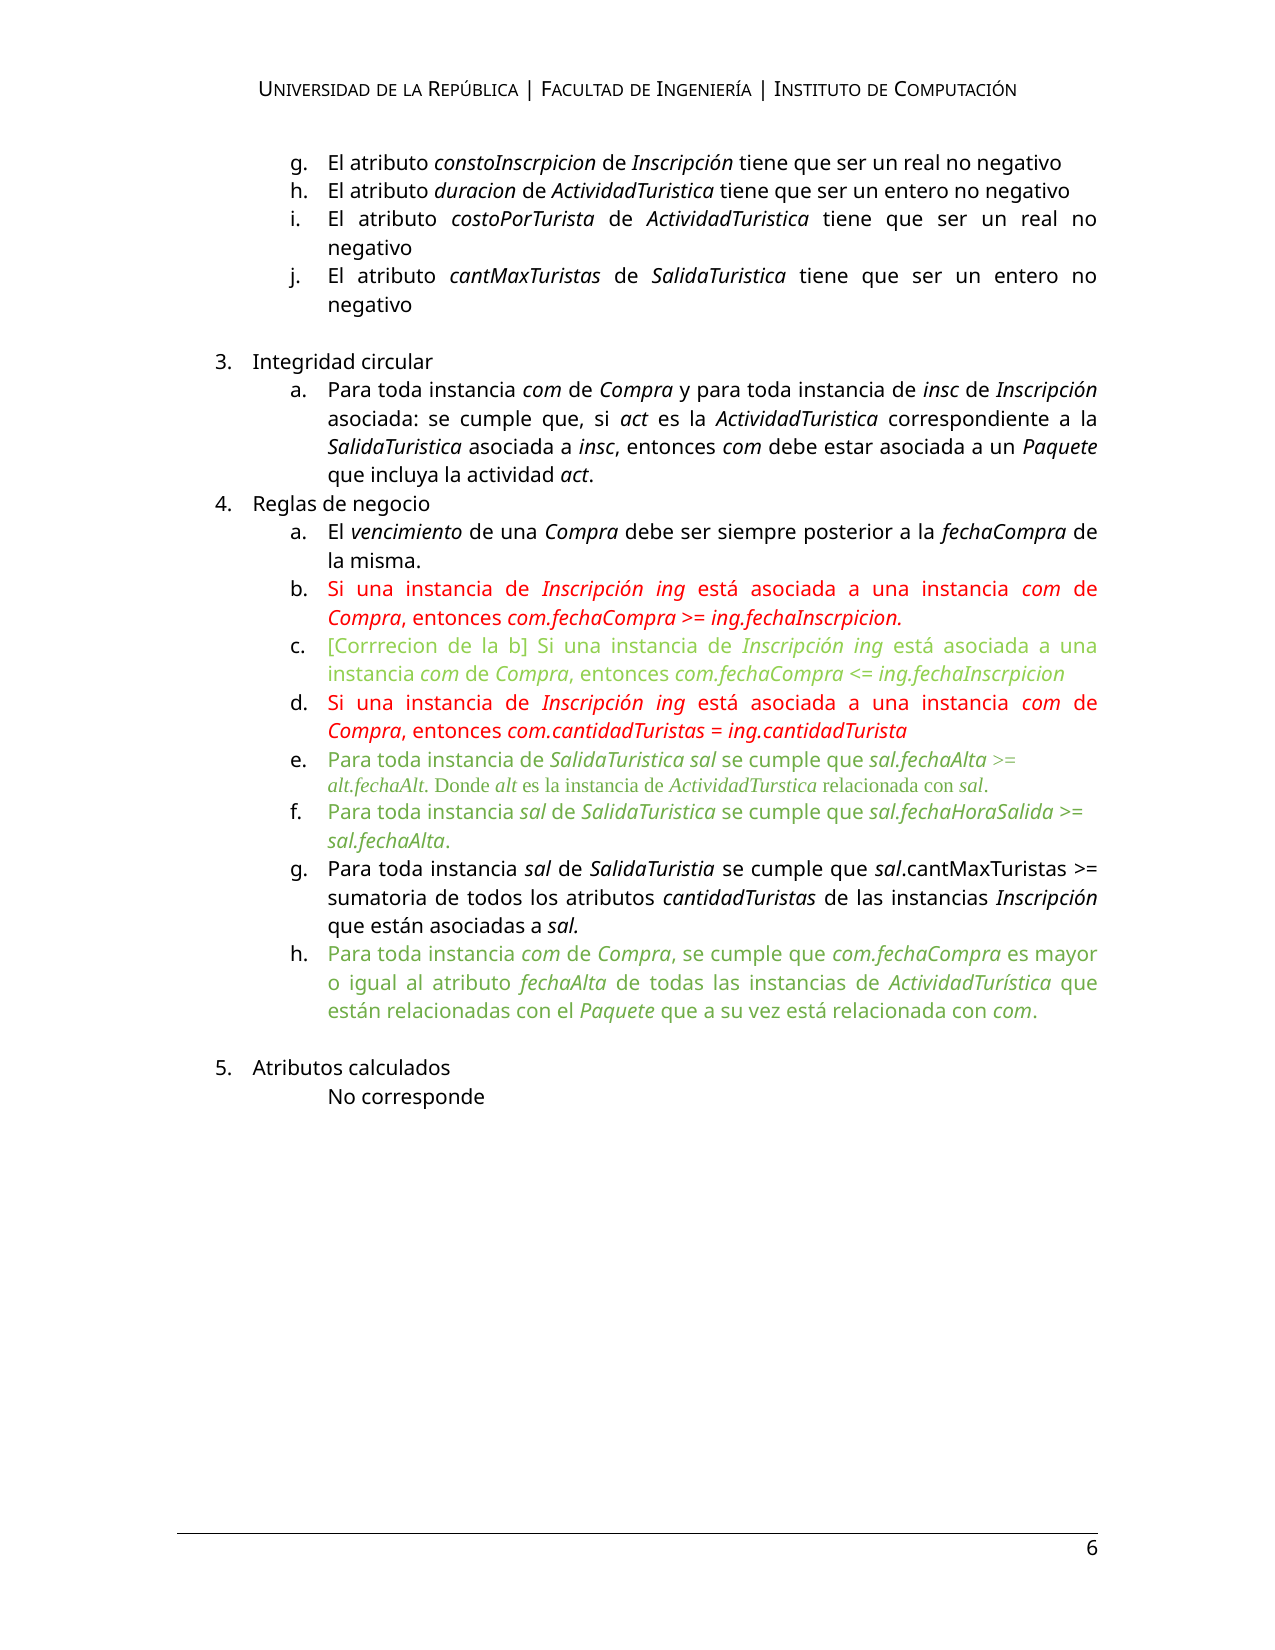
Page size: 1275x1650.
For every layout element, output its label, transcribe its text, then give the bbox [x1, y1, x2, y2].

list Para toda instancia com de Compra y para toda instancia de insc de Inscripción asociada: se cumple que, si act es la ActividadTuristica correspondiente a la SalidaTuristica asociada a insc, entonces com debe estar asociada a un Paquete que incluya la actividad act. [290, 375, 1098, 489]
list [Corrrecion de la b] Si una instancia de Inscripción ing está asociada a una instancia com de Compra, entonces com.fechaCompra <= ing.fechaInscrpicion [290, 631, 1098, 688]
text No corresponde [327, 1082, 1098, 1110]
list Para toda instancia com de Compra, se cumple que com.fechaCompra es mayor o igual al atributo fechaAlta de todas las instancias de ActividadTurística que están relacionadas con el Paquete que a su vez está relacionada con com. [290, 939, 1098, 1025]
list El atributo cantMaxTuristas de SalidaTuristica tiene que ser un entero no negativo [290, 261, 1098, 318]
list Para toda instancia sal de SalidaTuristia se cumple que sal.cantMaxTuristas >= sumatoria de todos los atributos cantidadTuristas de las instancias Inscripción que están asociadas a sal. [290, 854, 1098, 939]
list El atributo constoInscrpicion de Inscripción tiene que ser un real no negativo [290, 148, 1098, 176]
list Atributos calculados [215, 1053, 1098, 1082]
list Integridad circular [215, 347, 1098, 375]
list El atributo costoPorTurista de ActividadTuristica tiene que ser un real no negativo [290, 204, 1098, 261]
list Si una instancia de Inscripción ing está asociada a una instancia com de Compra, entonces com.fechaCompra >= ing.fechaInscrpicion. [290, 574, 1098, 631]
list Para toda instancia de SalidaTuristica sal se cumple que sal.fechaAlta >= alt.fechaAlt. Donde alt es la instancia de ActividadTurstica relacionada con sal. [290, 745, 1098, 797]
list El vencimiento de una Compra debe ser siempre posterior a la fechaCompra de la misma. [290, 517, 1098, 574]
list El atributo duracion de ActividadTuristica tiene que ser un entero no negativo [290, 176, 1098, 204]
list Para toda instancia sal de SalidaTuristica se cumple que sal.fechaHoraSalida >= sal.fechaAlta. [290, 797, 1098, 854]
list Reglas de negocio [215, 489, 1098, 517]
list Si una instancia de Inscripción ing está asociada a una instancia com de Compra, entonces com.cantidadTuristas = ing.cantidadTurista [290, 688, 1098, 745]
